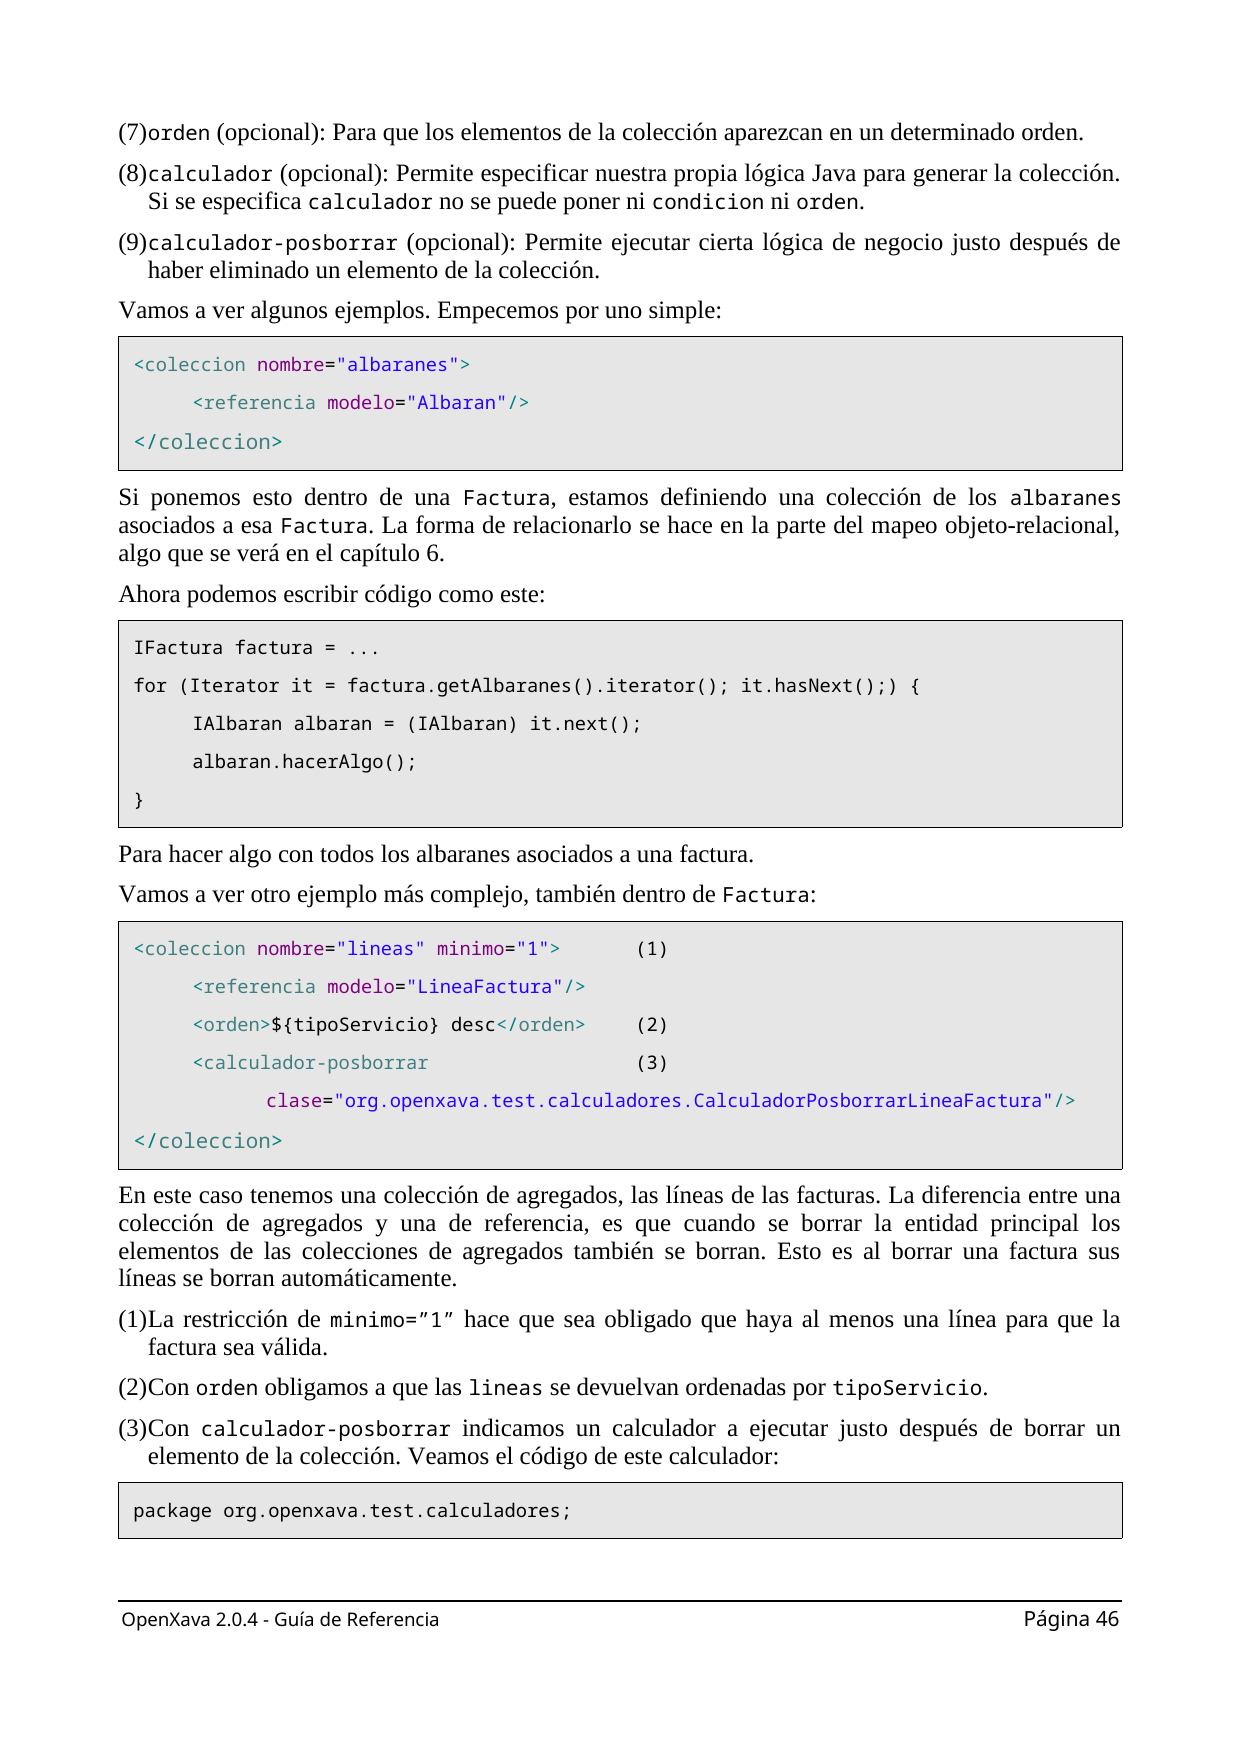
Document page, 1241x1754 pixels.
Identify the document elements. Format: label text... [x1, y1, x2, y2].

text <referencia modelo="Albaran"/> [119, 374, 1122, 412]
text </coleccion> [119, 412, 1122, 470]
text En este caso tenemos una colección de agregados, las líneas de las facturas. La diferencia entre una colección de agregados y una de referencia, es que cuando se borrar la entidad principal los elementos de las colecciones de agregados también se borran. Esto es al borrar una factura sus líneas se borran automáticamente. [118, 1181, 1122, 1292]
text clase="org.openxava.test.calculadores.CalculadorPosborrarLineaFactura"/> [119, 1073, 1122, 1111]
text package org.openxava.test.calculadores; [119, 1483, 1122, 1538]
list orden (opcional): Para que los elementos de la colección aparezcan en un determinado orden. [118, 118, 1122, 146]
list La restricción de minimo=”1” hace que sea obligado que haya al menos una línea para que la factura sea válida. [118, 1305, 1122, 1361]
text Vamos a ver otro ejemplo más complejo, también dentro de Factura: [118, 880, 1122, 908]
text Si ponemos esto dentro de una Factura, estamos definiendo una colección de los albaranes asociados a esa Factura. La forma de relacionarlo se hace en la parte del mapeo objeto-relacional, algo que se verá en el capítulo 6. [118, 483, 1122, 567]
text <calculador-posborrar (3) [119, 1035, 1122, 1073]
text } [119, 772, 1122, 827]
text <orden>${tipoServicio} desc</orden> (2) [119, 997, 1122, 1035]
list Con orden obligamos a que las lineas se devuelvan ordenadas por tipoServicio. [118, 1373, 1122, 1401]
text <coleccion nombre="lineas" minimo="1"> (1) [119, 922, 1122, 959]
text albaran.hacerAlgo(); [119, 734, 1122, 772]
text Ahora podemos escribir código como este: [118, 580, 1122, 607]
text Para hacer algo con todos los albaranes asociados a una factura. [118, 840, 1122, 867]
text <referencia modelo="LineaFactura"/> [119, 959, 1122, 997]
text IAlbaran albaran = (IAlbaran) it.next(); [119, 696, 1122, 734]
text </coleccion> [119, 1111, 1122, 1169]
text IFactura factura = ... [119, 621, 1122, 658]
text for (Iterator it = factura.getAlbaranes().iterator(); it.hasNext();) { [119, 658, 1122, 696]
list calculador (opcional): Permite especificar nuestra propia lógica Java para generar la colección. Si se especifica calculador no se puede poner ni condicion ni orden. [118, 159, 1122, 215]
text <coleccion nombre="albaranes"> [119, 337, 1122, 374]
text Vamos a ver algunos ejemplos. Empecemos por uno simple: [118, 296, 1122, 324]
list calculador-posborrar (opcional): Permite ejecutar cierta lógica de negocio justo después de haber eliminado un elemento de la colección. [118, 228, 1122, 284]
list Con calculador-posborrar indicamos un calculador a ejecutar justo después de borrar un elemento de la colección. Veamos el código de este calculador: [118, 1414, 1122, 1470]
